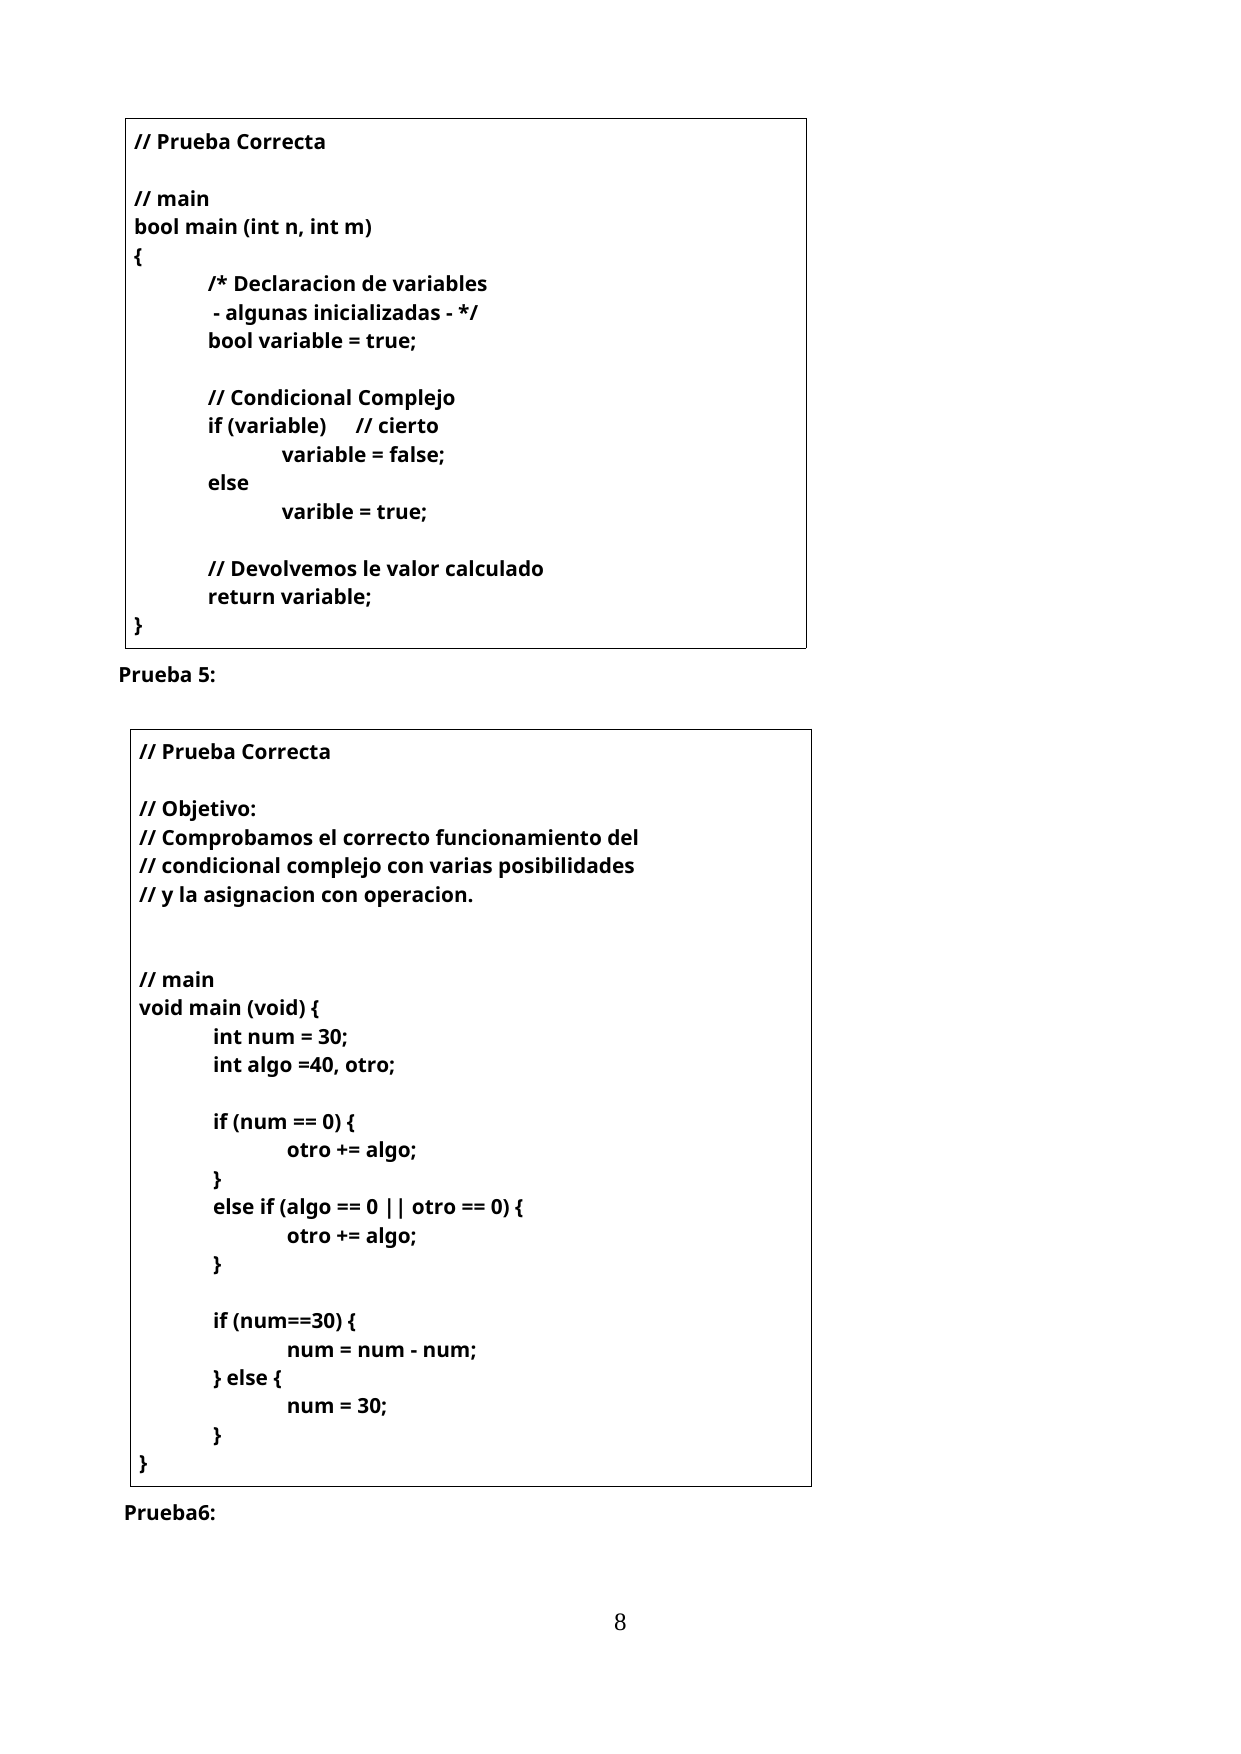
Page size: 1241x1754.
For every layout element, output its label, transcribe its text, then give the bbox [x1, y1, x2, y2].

text // y la asignacion con operacion. [139, 880, 803, 908]
text variable = false; [134, 440, 797, 468]
text } else { [139, 1363, 803, 1392]
text - algunas inicializadas - */ [134, 298, 797, 326]
text return variable; [134, 582, 797, 611]
text otro += algo; [139, 1136, 803, 1164]
text bool main (int n, int m) [134, 212, 797, 241]
text else if (algo == 0 || otro == 0) { [139, 1192, 803, 1221]
text } [139, 1249, 803, 1278]
text } [139, 1448, 803, 1477]
text // Prueba Correcta [134, 127, 797, 156]
text // Objetivo: [139, 794, 803, 823]
text bool variable = true; [134, 326, 797, 354]
text if (num==30) { [139, 1306, 803, 1335]
text otro += algo; [139, 1221, 803, 1249]
text void main (void) { [139, 993, 803, 1022]
text int num = 30; [139, 1022, 803, 1050]
text // Comprobamos el correcto funcionamiento del [139, 823, 803, 851]
text else [134, 468, 797, 497]
text } [139, 1420, 803, 1448]
text } [134, 611, 797, 639]
text { [134, 241, 797, 269]
text // condicional complejo con varias posibilidades [139, 851, 803, 880]
text // Devolvemos le valor calculado [134, 554, 797, 582]
text // main [134, 184, 797, 212]
text if (variable) // cierto [134, 411, 797, 440]
text varible = true; [134, 497, 797, 525]
text Prueba6: [118, 717, 1122, 1526]
text // Condicional Complejo [134, 383, 797, 411]
text Prueba 5: [118, 118, 1122, 688]
text if (num == 0) { [139, 1107, 803, 1136]
text num = num - num; [139, 1335, 803, 1363]
text num = 30; [139, 1392, 803, 1420]
text // main [139, 965, 803, 993]
text // Prueba Correcta [139, 737, 803, 766]
text } [139, 1164, 803, 1192]
text int algo =40, otro; [139, 1050, 803, 1079]
text /* Declaracion de variables [134, 269, 797, 298]
